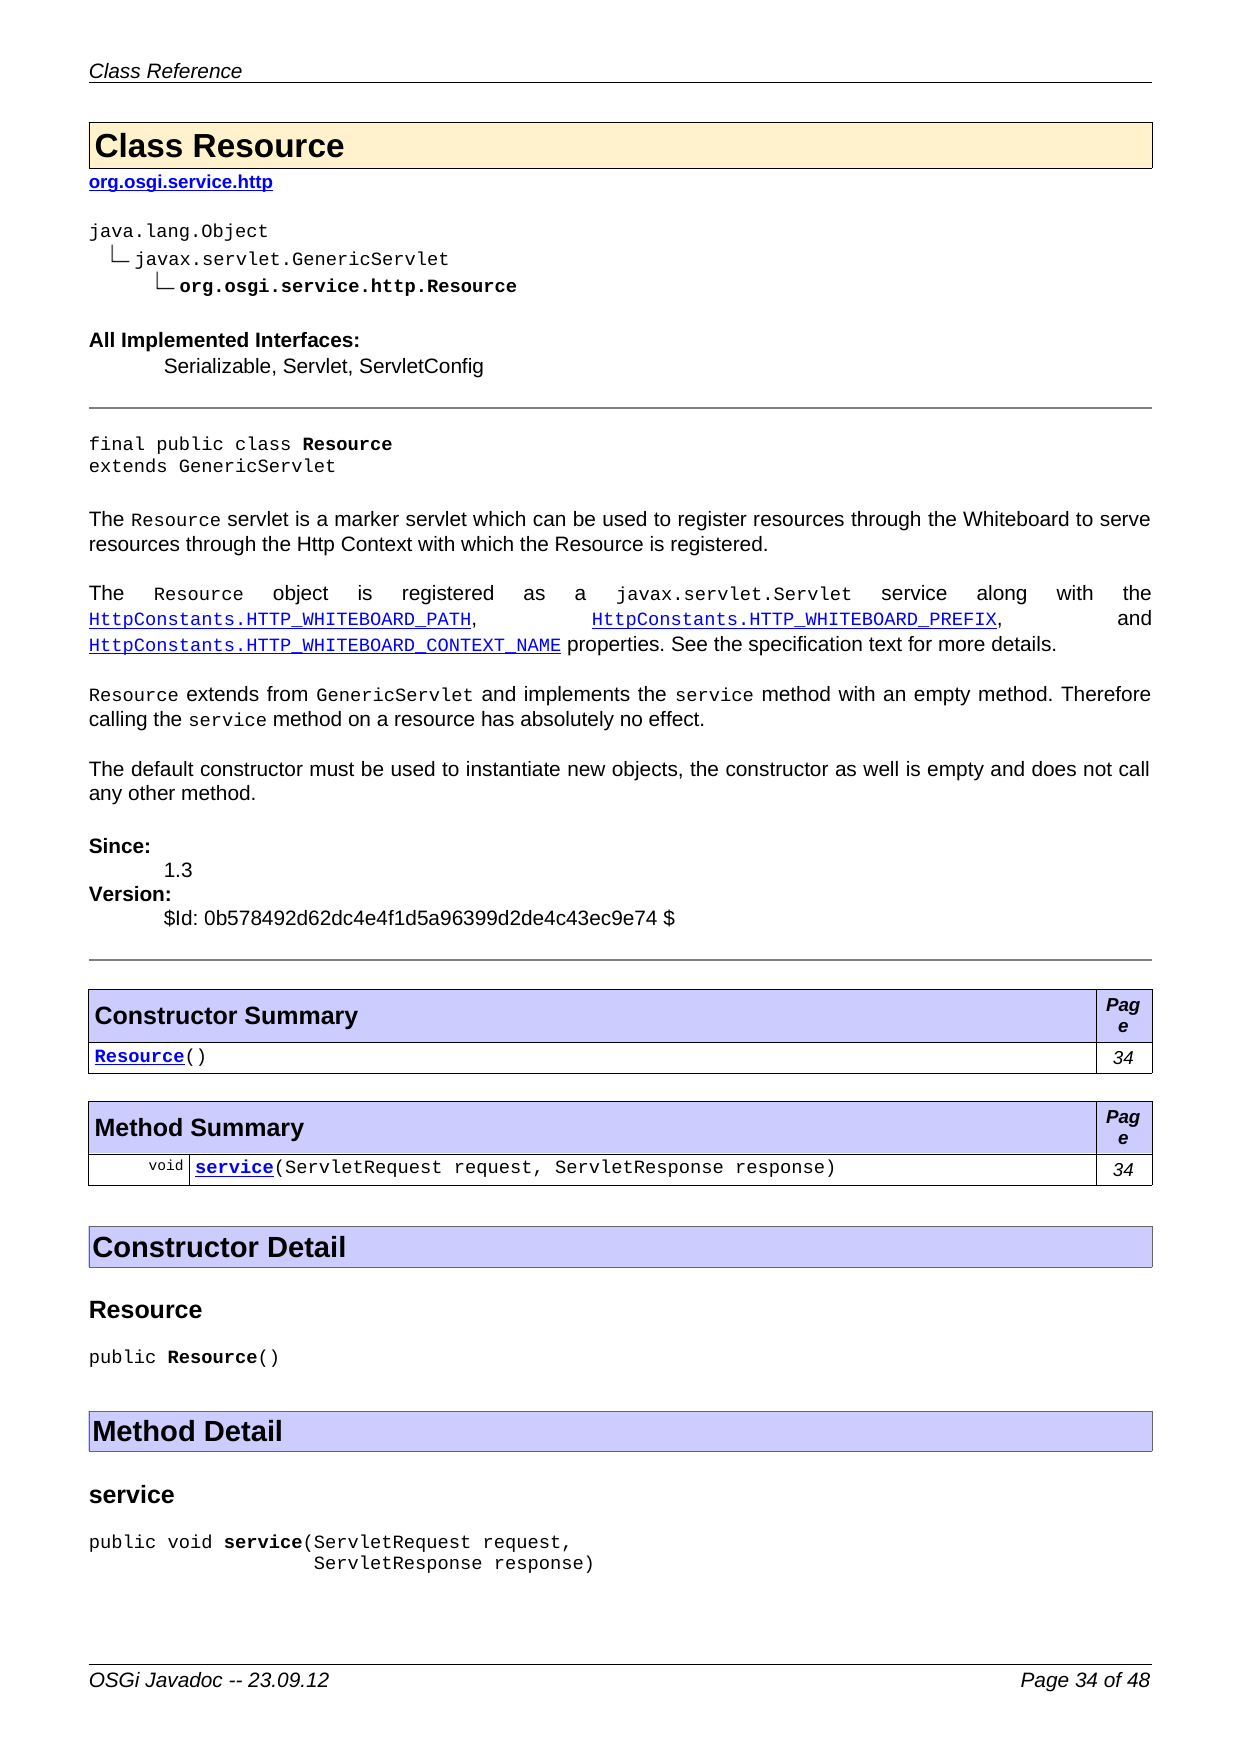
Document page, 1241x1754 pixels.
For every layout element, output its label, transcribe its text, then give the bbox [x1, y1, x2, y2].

table_cell [1097, 1043, 1152, 1073]
table_cell service(ServletRequest request, ServletResponse response) [190, 1155, 1096, 1185]
subtitle Constructor Detail [90, 1227, 1152, 1267]
text 1.3 [163, 858, 1152, 882]
table_header Constructor Summary [89, 990, 1096, 1042]
subtitle Method Detail [90, 1412, 1152, 1451]
text The default constructor must be used to instantiate new objects, the constructor as well is empty and does not call any other method. [88, 757, 1152, 805]
table_header Page [1097, 1102, 1152, 1153]
subtitle All Implemented Interfaces: [88, 327, 1152, 351]
picture [111, 243, 135, 266]
text The Resource servlet is a marker servlet which can be used to register resources through the Whiteboard to serve resources through the Http Context with which the Resource is registered. [88, 507, 1152, 556]
subtitle Class Resource [90, 123, 1152, 168]
subtitle Resource [88, 1295, 1152, 1324]
table_header Page [1097, 990, 1152, 1042]
text extends GenericServlet [88, 456, 1152, 478]
text final public class Resource [88, 435, 1152, 456]
text org.osgi.service.http [88, 171, 1152, 193]
picture [156, 270, 180, 293]
text Resource extends from GenericServlet and implements the service method with an empty method. Therefore calling the service method on a resource has absolutely no effect. [88, 682, 1152, 732]
text java.lang.Object [88, 222, 1152, 243]
table_cell void [89, 1155, 189, 1185]
text Version: [88, 882, 1152, 906]
text Since: [88, 834, 1152, 858]
subtitle service [88, 1480, 1152, 1508]
table_header Method Summary [89, 1102, 1096, 1153]
table_cell Resource() [89, 1043, 1096, 1073]
text $Id: 0b578492d62dc4e4f1d5a96399d2de4c43ec9e74 $ [163, 906, 1152, 930]
text javax.servlet.GenericServlet [88, 243, 1152, 271]
text public void service(ServletRequest request, ServletResponse response) [88, 1533, 1152, 1575]
table_cell [1097, 1155, 1152, 1185]
text public Resource() [88, 1348, 1152, 1369]
text The Resource object is registered as a javax.servlet.Servlet service along with the HttpConstants.HTTP_WHITEBOARD_PATH, HttpConstants.HTTP_WHITEBOARD_PREFIX, and HttpConstants.HTTP_WHITEBOARD_CONTEXT_NAME properties. See the specification text for more details. [88, 581, 1152, 657]
text org.osgi.service.http.Resource [88, 271, 1152, 298]
text Serializable, Servlet, ServletConfig [163, 354, 1152, 378]
